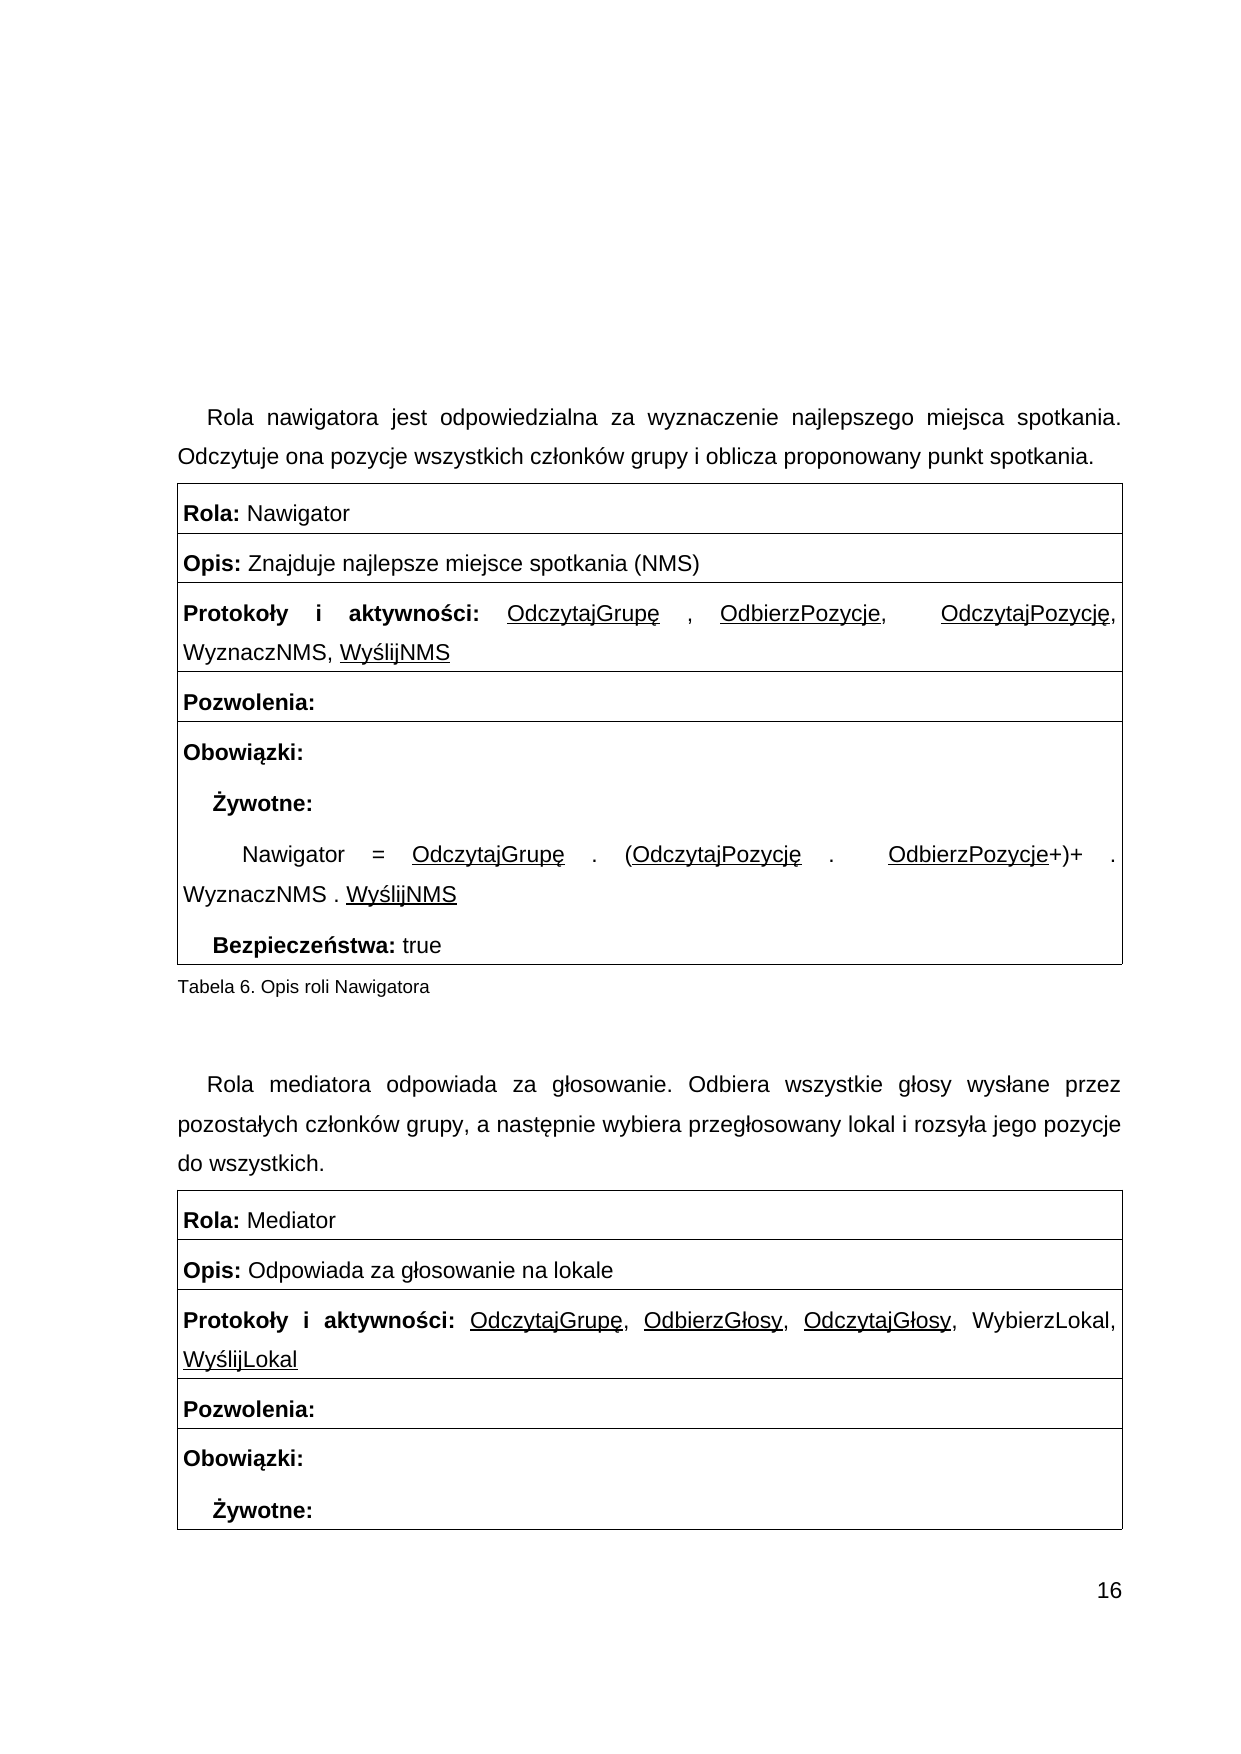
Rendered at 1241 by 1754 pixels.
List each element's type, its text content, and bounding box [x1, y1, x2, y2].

table_header Rola: Nawigator [178, 484, 1122, 532]
text Rola nawigatora jest odpowiedzialna za wyznaczenie najlepszego miejsca spotkania. Odczytuje ona pozycje wszystkich członków grupy i oblicza proponowany punkt spotkania. [177, 404, 1122, 470]
table_cell Protokoły i aktywności: OdczytajGrupę, OdbierzGłosy, OdczytajGłosy, WybierzLokal, WyślijLokal [178, 1290, 1122, 1378]
table_cell Pozwolenia: [178, 1379, 1122, 1428]
table_header Rola: Mediator [178, 1191, 1122, 1239]
table_cell Opis: Znajduje najlepsze miejsce spotkania (NMS) [178, 534, 1122, 582]
table_cell Protokoły i aktywności: OdczytajGrupę , OdbierzPozycje, OdczytajPozycję, WyznaczNMS, WyślijNMS [178, 583, 1122, 671]
table_cell Pozwolenia: [178, 672, 1122, 721]
text Tabela 6. Opis roli Nawigatora [177, 976, 1122, 997]
table_cell Obowiązki: Żywotne: [178, 1429, 1122, 1529]
table_cell Opis: Odpowiada za głosowanie na lokale [178, 1240, 1122, 1289]
table_cell Obowiązki: Żywotne: Nawigator = OdczytajGrupę . (OdczytajPozycję . OdbierzPozycje+)+ . WyznaczNMS . WyślijNMS Bezpieczeństwa: true [178, 722, 1122, 964]
text Rola mediatora odpowiada za głosowanie. Odbiera wszystkie głosy wysłane przez pozostałych członków grupy, a następnie wybiera przegłosowany lokal i rozsyła jego pozycje do wszystkich. [177, 1071, 1122, 1176]
